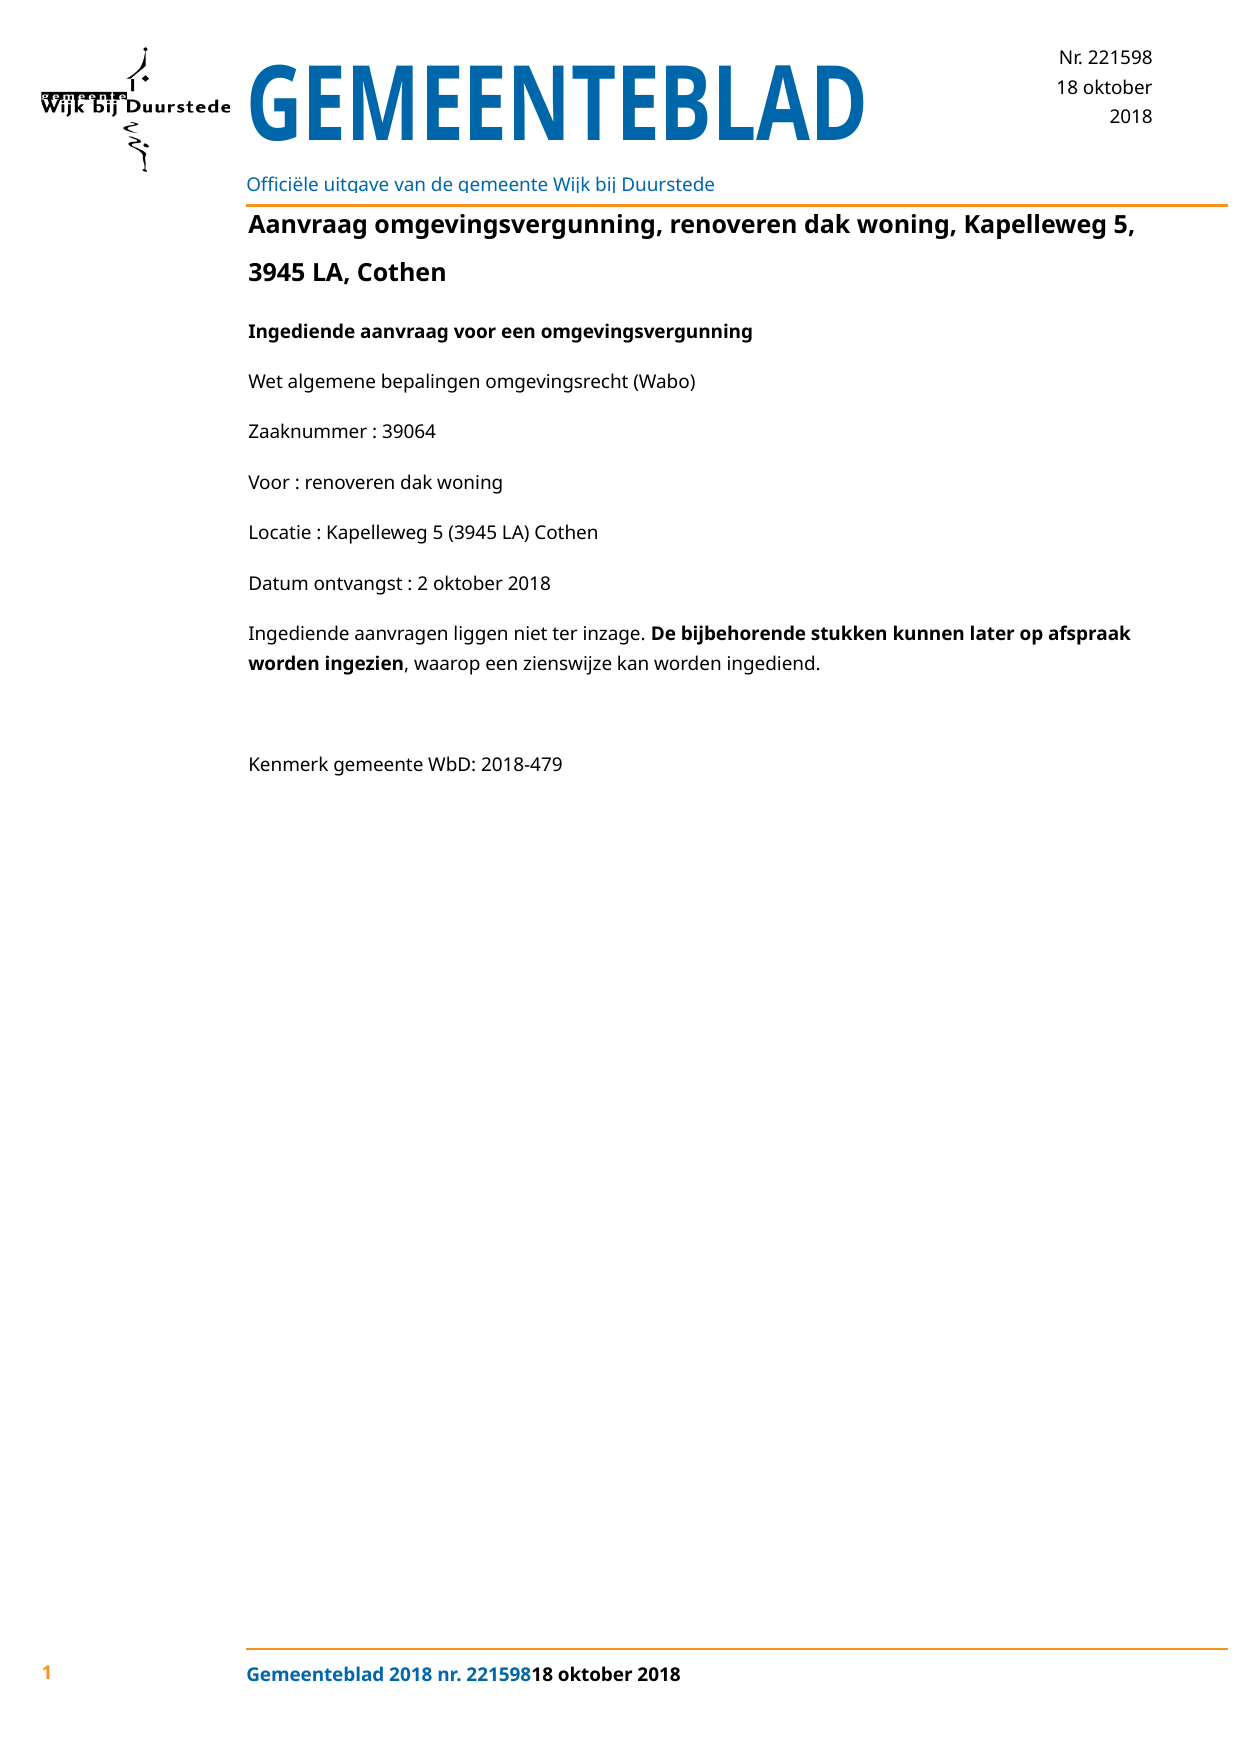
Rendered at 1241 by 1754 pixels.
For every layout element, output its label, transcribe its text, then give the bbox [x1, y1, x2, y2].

picture [41, 47, 231, 172]
text Wet algemene bepalingen omgevingsrecht (Wabo) [248, 368, 1152, 394]
text Zaaknummer : 39064 [248, 419, 1152, 444]
text Locatie : Kapelleweg 5 (3945 LA) Cothen [248, 519, 1152, 545]
text Kenmerk gemeente WbD: 2018-479 [248, 751, 1152, 777]
text Aanvraag omgevingsvergunning, renoveren dak woning, Kapelleweg 5, 3945 LA, Cothen [248, 207, 1152, 288]
text Ingediende aanvraag voor een omgevingsvergunning [248, 318, 1152, 344]
text Voor : renoveren dak woning [248, 469, 1152, 495]
text Datum ontvangst : 2 oktober 2018 [248, 570, 1152, 596]
text Ingediende aanvragen liggen niet ter inzage. De bijbehorende stukken kunnen later op afspraak worden ingezien, waarop een zienswijze kan worden ingediend. [248, 620, 1152, 676]
